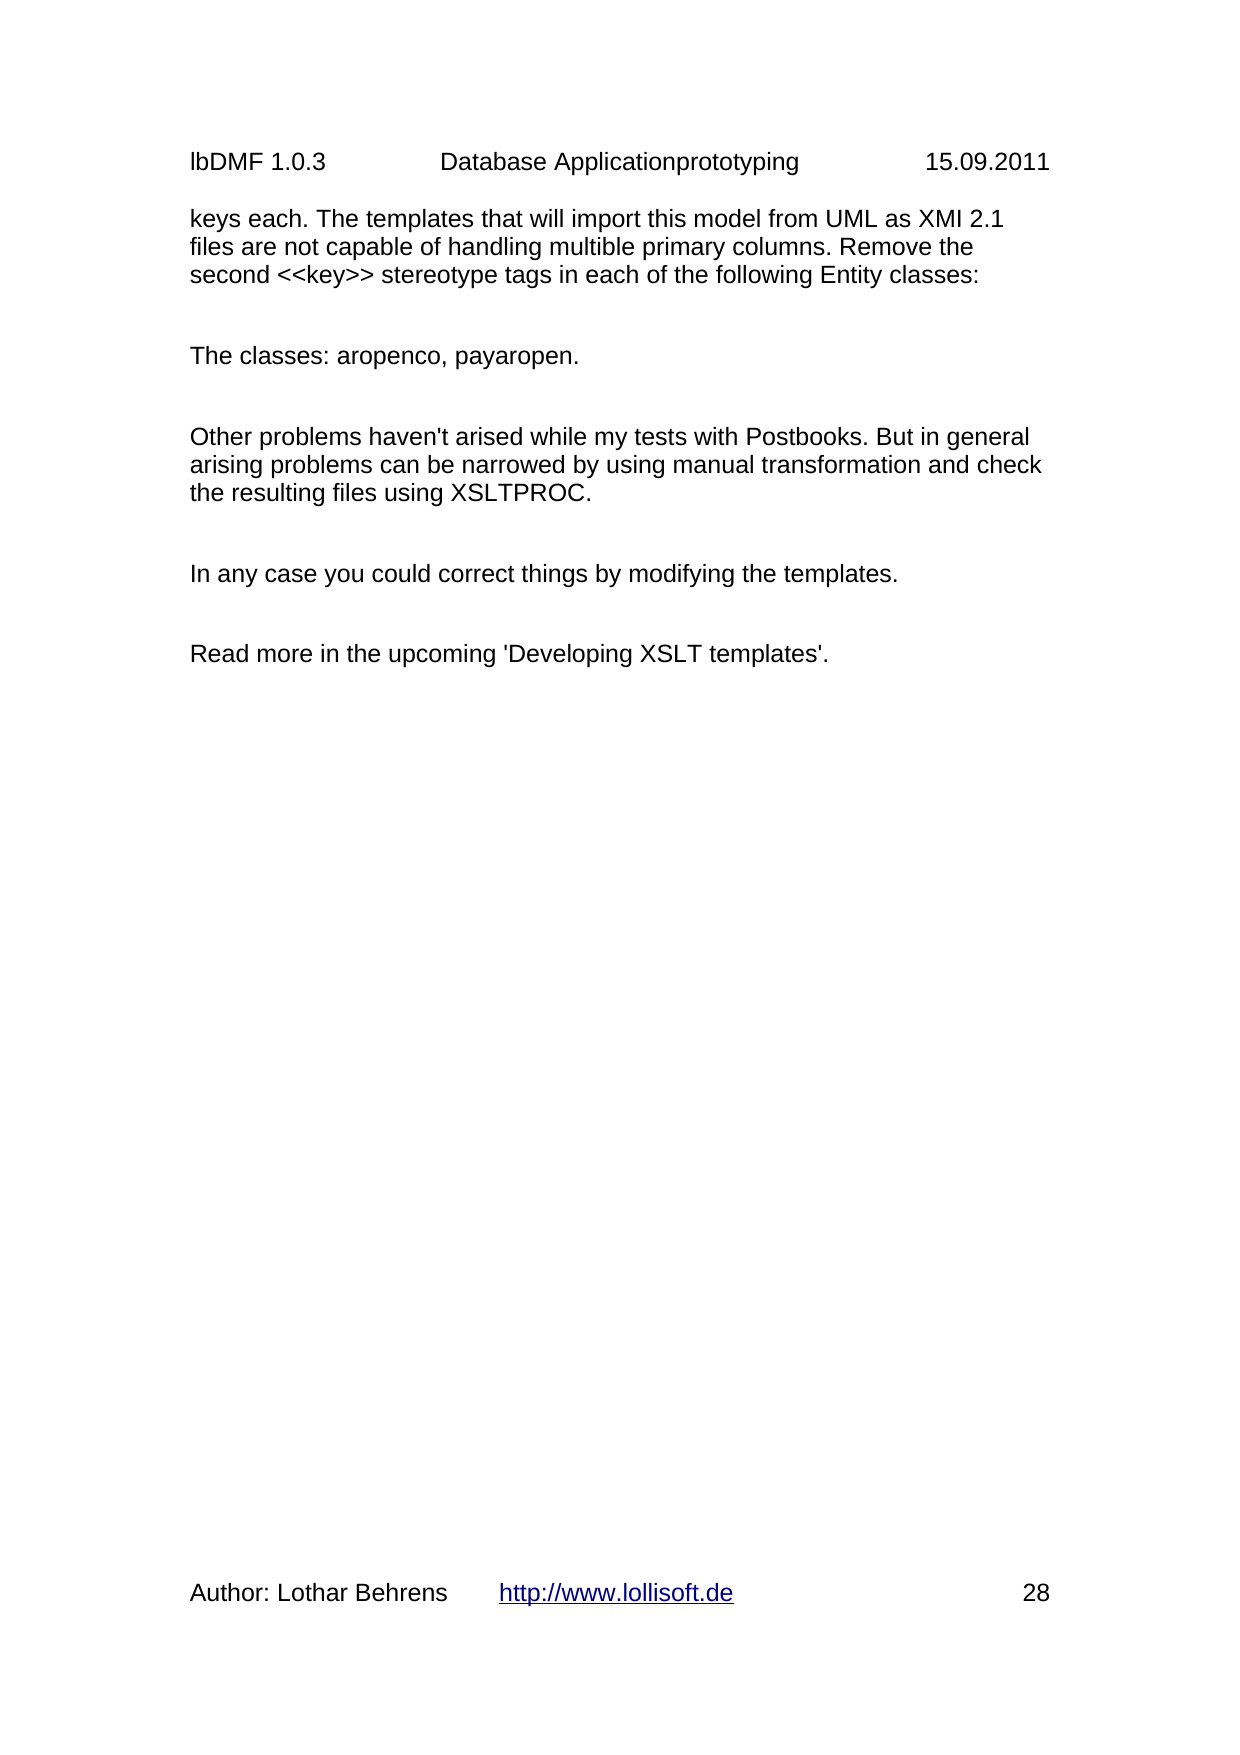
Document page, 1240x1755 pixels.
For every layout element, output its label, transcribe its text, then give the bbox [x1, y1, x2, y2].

text keys each. The templates that will import this model from UML as XMI 2.1 files are not capable of handling multible primary columns. Remove the second <<key>> stereotype tags in each of the following Entity classes: [189, 205, 1050, 289]
text Read more in the upcoming 'Developing XSLT templates'. [189, 640, 1050, 668]
text The classes: aropenco, payaropen. [189, 342, 1050, 370]
text In any case you could correct things by modifying the templates. [189, 559, 1050, 587]
text Other problems haven't arised while my tests with Postbooks. But in general arising problems can be narrowed by using manual transformation and check the resulting files using XSLTPROC. [189, 423, 1050, 507]
